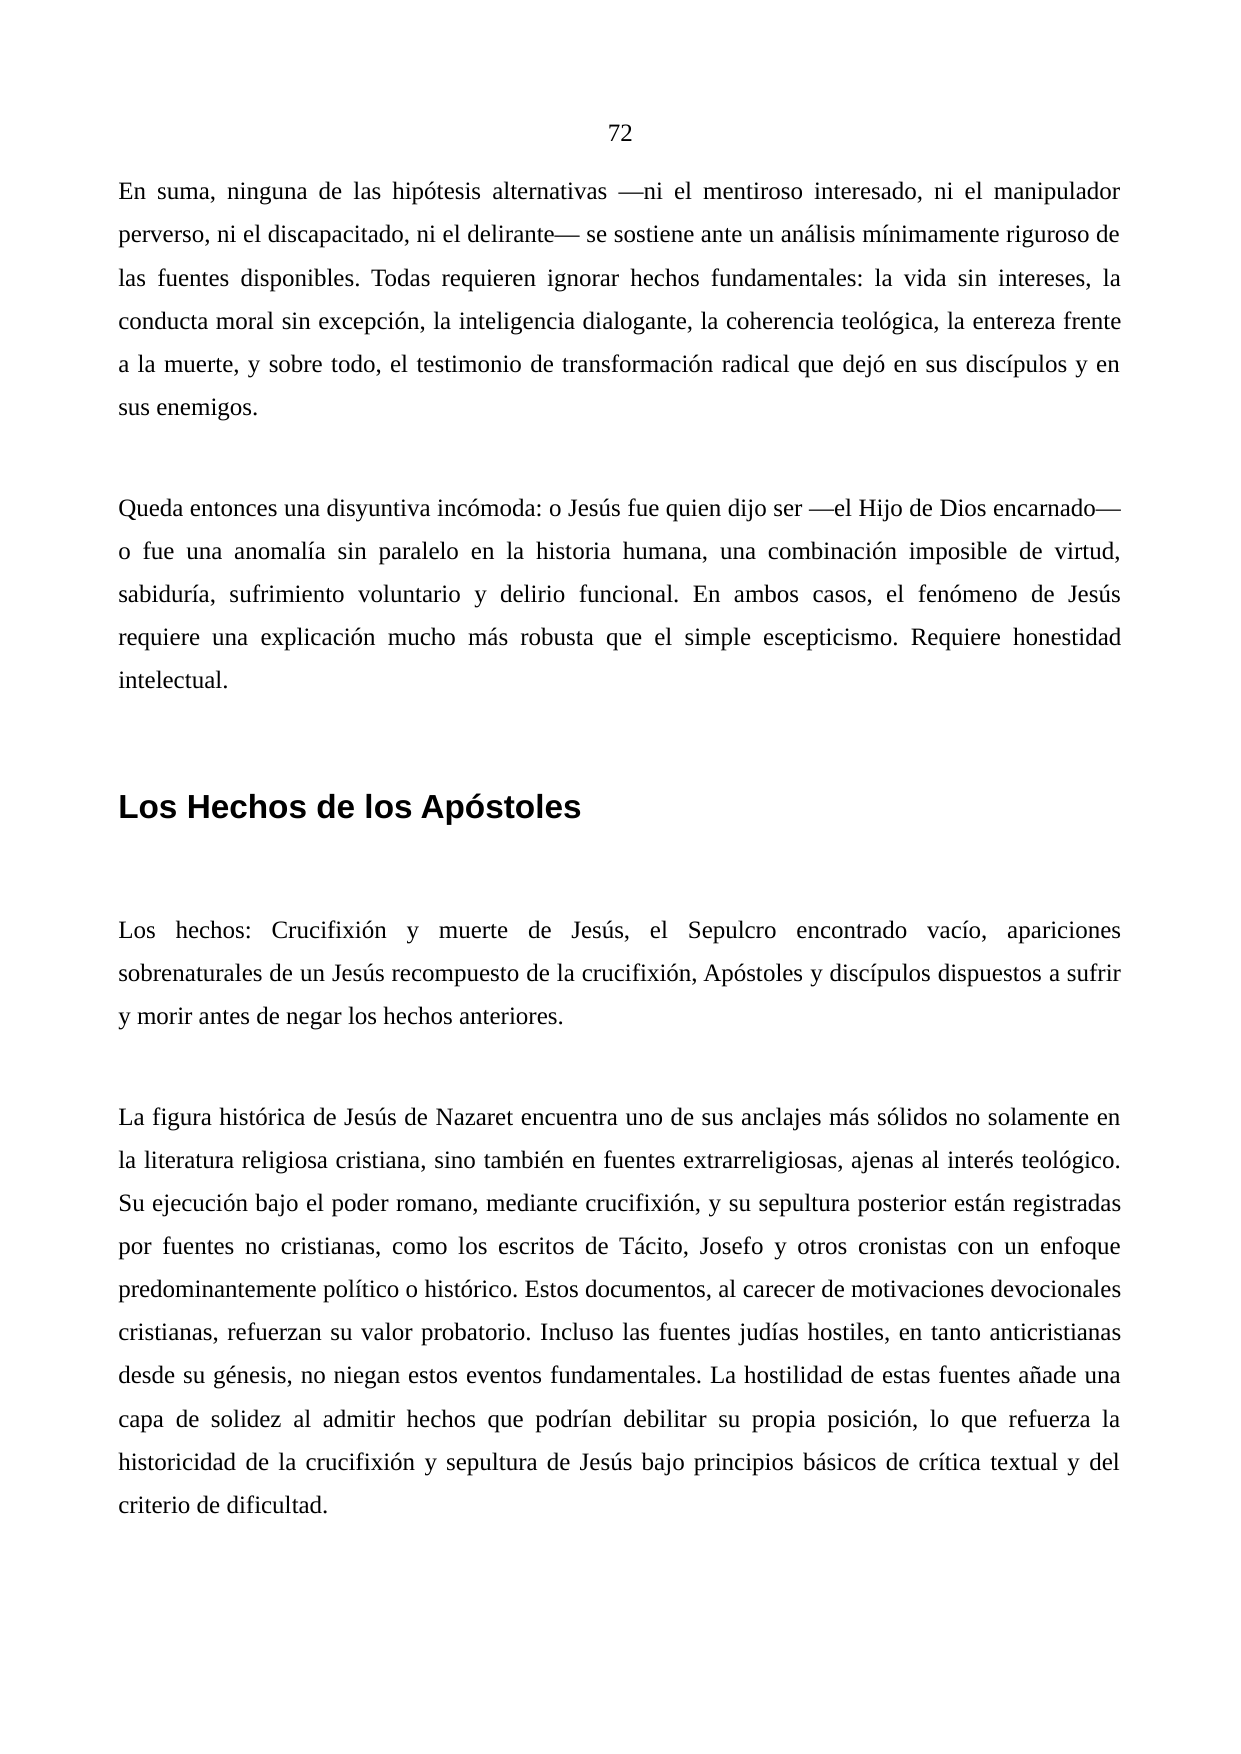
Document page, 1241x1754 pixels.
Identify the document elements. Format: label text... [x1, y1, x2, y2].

text Queda entonces una disyuntiva incómoda: o Jesús fue quien dijo ser —el Hijo de Dios encarnado— o fue una anomalía sin paralelo en la historia humana, una combinación imposible de virtud, sabiduría, sufrimiento voluntario y delirio funcional. En ambos casos, el fenómeno de Jesús requiere una explicación mucho más robusta que el simple escepticismo. Requiere honestidad intelectual. [118, 493, 1122, 694]
subtitle Los Hechos de los Apóstoles [118, 787, 1122, 825]
text En suma, ninguna de las hipótesis alternativas —ni el mentiroso interesado, ni el manipulador perverso, ni el discapacitado, ni el delirante— se sostiene ante un análisis mínimamente riguroso de las fuentes disponibles. Todas requieren ignorar hechos fundamentales: la vida sin intereses, la conducta moral sin excepción, la inteligencia dialogante, la coherencia teológica, la entereza frente a la muerte, y sobre todo, el testimonio de transformación radical que dejó en sus discípulos y en sus enemigos. [118, 176, 1122, 421]
text La figura histórica de Jesús de Nazaret encuentra uno de sus anclajes más sólidos no solamente en la literatura religiosa cristiana, sino también en fuentes extrarreligiosas, ajenas al interés teológico. Su ejecución bajo el poder romano, mediante crucifixión, y su sepultura posterior están registradas por fuentes no cristianas, como los escritos de Tácito, Josefo y otros cronistas con un enfoque predominantemente político o histórico. Estos documentos, al carecer de motivaciones devocionales cristianas, refuerzan su valor probatorio. Incluso las fuentes judías hostiles, en tanto anticristianas desde su génesis, no niegan estos eventos fundamentales. La hostilidad de estas fuentes añade una capa de solidez al admitir hechos que podrían debilitar su propia posición, lo que refuerza la historicidad de la crucifixión y sepultura de Jesús bajo principios básicos de crítica textual y del criterio de dificultad. [118, 1102, 1122, 1519]
text Los hechos: Crucifixión y muerte de Jesús, el Sepulcro encontrado vacío, apariciones sobrenaturales de un Jesús recompuesto de la crucifixión, Apóstoles y discípulos dispuestos a sufrir y morir antes de negar los hechos anteriores. [118, 915, 1122, 1030]
